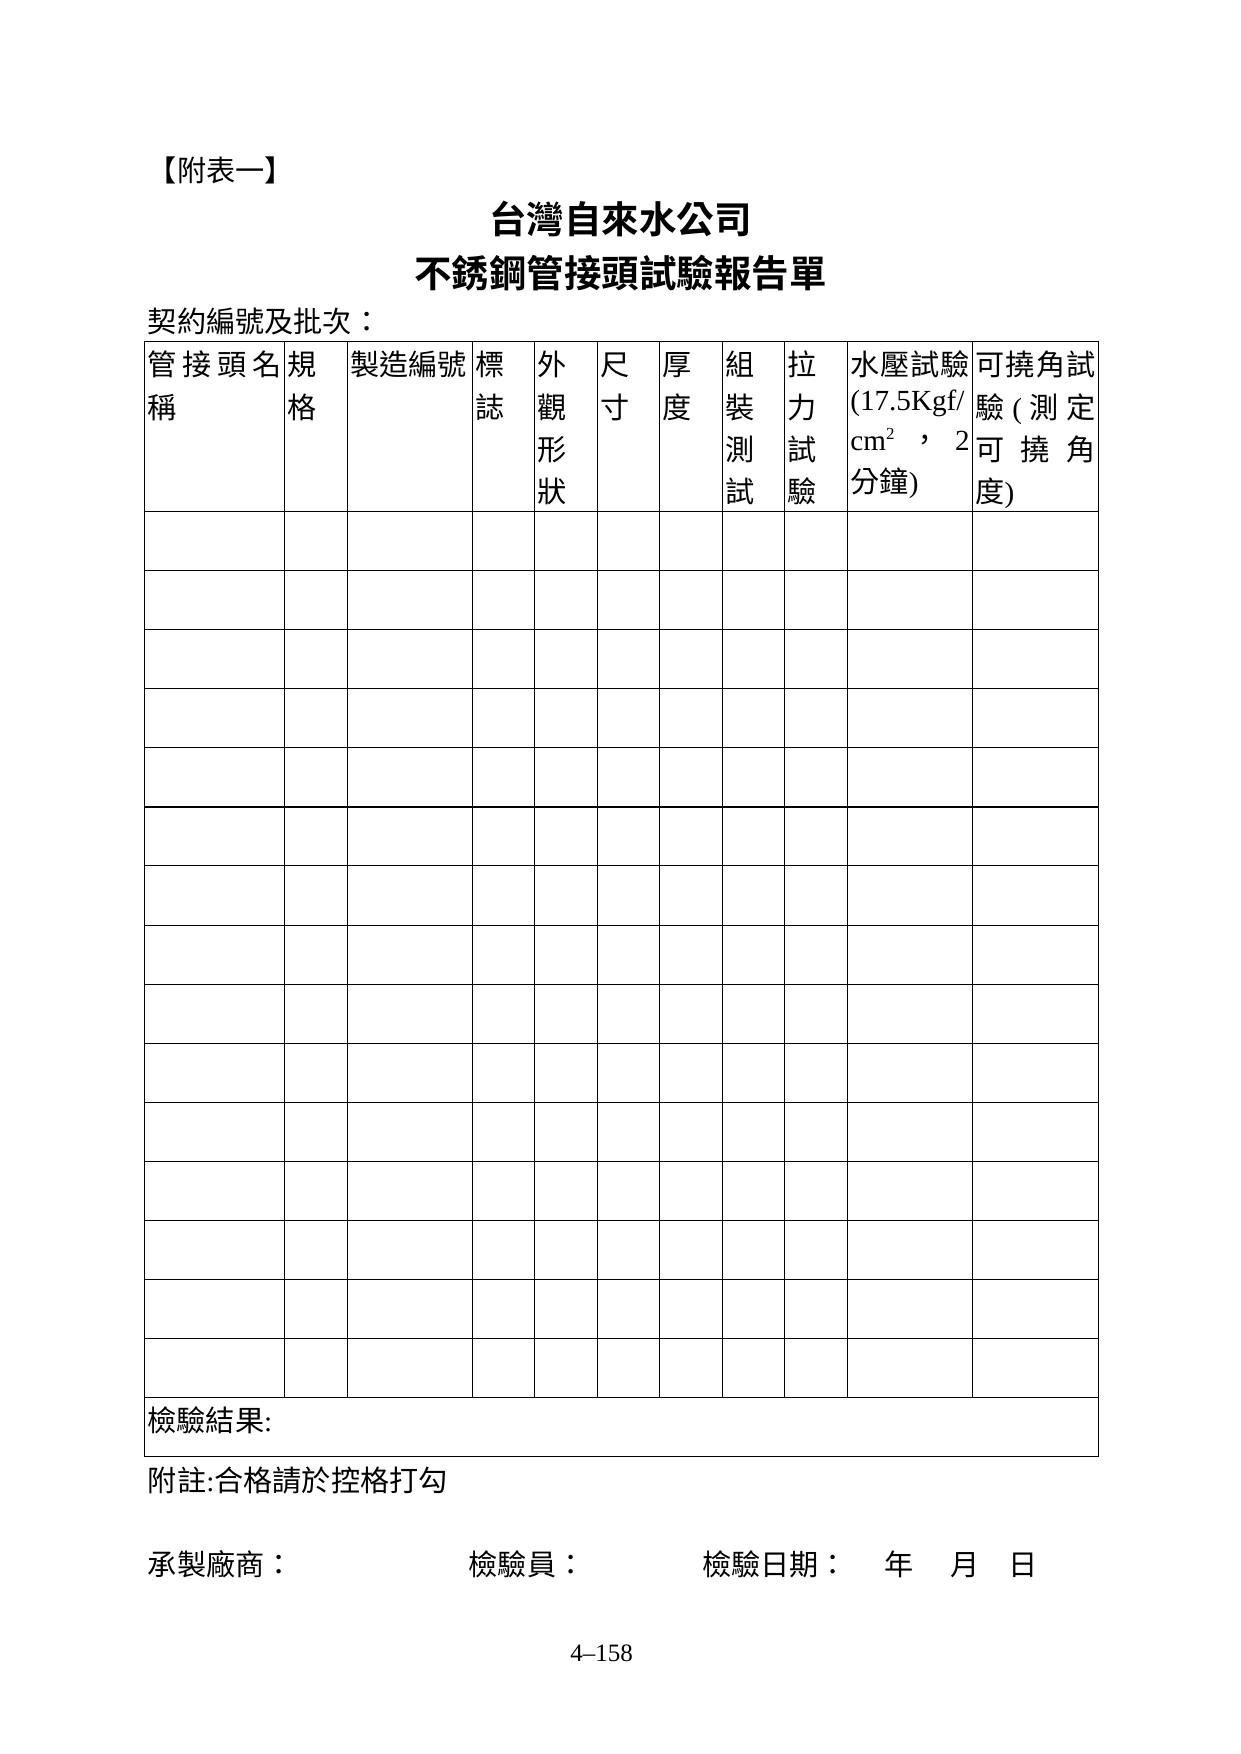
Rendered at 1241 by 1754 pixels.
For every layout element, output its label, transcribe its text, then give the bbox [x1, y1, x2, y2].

table_cell [848, 1339, 972, 1397]
table_cell [535, 926, 597, 983]
table_cell [723, 689, 784, 747]
table_cell [848, 985, 972, 1043]
table_cell [723, 571, 784, 629]
table_header 規格 [285, 342, 347, 511]
table_cell [348, 808, 472, 865]
table_cell [973, 1339, 1098, 1397]
table_cell [473, 1280, 534, 1338]
table_cell [473, 1339, 534, 1397]
table_cell [285, 748, 347, 806]
table_cell [598, 1280, 659, 1338]
table_cell [848, 748, 972, 806]
table_cell [145, 1221, 284, 1279]
table_cell [785, 1339, 847, 1397]
table_cell [973, 1280, 1098, 1338]
table_cell [348, 866, 472, 924]
table_cell [660, 985, 722, 1043]
table_cell [348, 748, 472, 806]
table_cell [598, 985, 659, 1043]
table_cell [598, 1103, 659, 1161]
table_cell [785, 926, 847, 983]
table_cell [660, 1162, 722, 1220]
table_cell [723, 630, 784, 688]
table_cell [660, 1280, 722, 1338]
text 【附表一】 [148, 148, 1092, 190]
table_cell [598, 808, 659, 865]
table_cell [973, 926, 1098, 983]
table_header 厚度 [660, 342, 722, 511]
table_cell [145, 985, 284, 1043]
table_cell [473, 630, 534, 688]
table_cell [285, 1280, 347, 1338]
table_cell [285, 1103, 347, 1161]
table_header 製造編號 [348, 342, 472, 511]
table_cell [973, 985, 1098, 1043]
table_cell [145, 748, 284, 806]
table_cell [660, 748, 722, 806]
table_cell [723, 1221, 784, 1279]
table_cell [598, 1044, 659, 1102]
table_cell [785, 748, 847, 806]
table_header 標誌 [473, 342, 534, 511]
table_header 可撓角試驗(測定可撓角度) [973, 342, 1098, 511]
table_cell [285, 689, 347, 747]
table_cell [785, 689, 847, 747]
table_cell [348, 1103, 472, 1161]
table_cell [145, 512, 284, 570]
table_cell [145, 689, 284, 747]
table_cell [660, 689, 722, 747]
table_cell [348, 1280, 472, 1338]
table_cell [785, 1280, 847, 1338]
table_cell [723, 1162, 784, 1220]
table_cell [285, 1162, 347, 1220]
table_cell [535, 512, 597, 570]
table_cell [145, 571, 284, 629]
table_cell [785, 1044, 847, 1102]
table_header 拉力試驗 [785, 342, 847, 511]
table_cell [145, 926, 284, 983]
table_cell [535, 808, 597, 865]
table_cell [285, 808, 347, 865]
table_cell [723, 866, 784, 924]
table_cell [660, 926, 722, 983]
table_cell [473, 1044, 534, 1102]
table_cell [785, 630, 847, 688]
table_cell [973, 630, 1098, 688]
table_cell [473, 748, 534, 806]
table_cell [598, 926, 659, 983]
table_cell [348, 689, 472, 747]
table_cell [723, 1044, 784, 1102]
table_cell [848, 1103, 972, 1161]
table_cell [145, 1044, 284, 1102]
table_cell [723, 748, 784, 806]
table_cell [848, 689, 972, 747]
table_cell [473, 1221, 534, 1279]
table_cell [723, 1339, 784, 1397]
table_cell [785, 1103, 847, 1161]
table_cell [848, 808, 972, 865]
table_cell [785, 866, 847, 924]
table_cell [973, 1221, 1098, 1279]
table_cell [848, 1221, 972, 1279]
table_cell [973, 808, 1098, 865]
table_cell [723, 926, 784, 983]
table_cell [473, 866, 534, 924]
table_cell [535, 1221, 597, 1279]
table_cell [473, 571, 534, 629]
table_cell [535, 1103, 597, 1161]
table_cell [145, 808, 284, 865]
table_cell [348, 1221, 472, 1279]
table_cell [145, 1103, 284, 1161]
table_cell [598, 866, 659, 924]
table_cell [785, 985, 847, 1043]
table_cell [848, 1044, 972, 1102]
table_cell [660, 1339, 722, 1397]
text 台灣自來水公司 [148, 190, 1092, 244]
table_cell [285, 985, 347, 1043]
table_cell [473, 689, 534, 747]
table_cell [723, 1103, 784, 1161]
table_cell [785, 1162, 847, 1220]
table_cell [723, 512, 784, 570]
table_cell [660, 1221, 722, 1279]
table_cell [535, 866, 597, 924]
table_cell [598, 748, 659, 806]
table_cell [785, 571, 847, 629]
table_cell [973, 571, 1098, 629]
table_cell [598, 689, 659, 747]
table_cell [535, 985, 597, 1043]
table_cell [473, 1103, 534, 1161]
table_cell [973, 748, 1098, 806]
table_cell [145, 1280, 284, 1338]
table_cell [785, 1221, 847, 1279]
table_cell [473, 985, 534, 1043]
table_cell [660, 866, 722, 924]
table_header 尺寸 [598, 342, 659, 511]
table_header 水壓試驗(17.5Kgf/cm2，2分鐘) [848, 342, 972, 511]
table_cell [145, 1339, 284, 1397]
table_cell [535, 1044, 597, 1102]
table_cell 檢驗結果: [145, 1398, 1098, 1456]
table_cell [285, 512, 347, 570]
table_cell [535, 689, 597, 747]
table_cell [473, 808, 534, 865]
table_cell [473, 1162, 534, 1220]
table_cell [348, 512, 472, 570]
table_cell [535, 1280, 597, 1338]
table_cell [348, 926, 472, 983]
text 契約編號及批次： [148, 298, 1092, 341]
table_cell [848, 630, 972, 688]
table_cell [348, 1339, 472, 1397]
table_cell [285, 1044, 347, 1102]
table_cell [660, 571, 722, 629]
table_cell [145, 866, 284, 924]
table_cell [535, 571, 597, 629]
table_cell [348, 1044, 472, 1102]
table_cell [473, 926, 534, 983]
table_cell [535, 1339, 597, 1397]
text 附註:合格請於控格打勾 [148, 1457, 1092, 1499]
table_cell [660, 808, 722, 865]
table_cell [848, 1280, 972, 1338]
table_cell [660, 630, 722, 688]
table_cell [535, 630, 597, 688]
table_cell [848, 571, 972, 629]
table_cell [723, 1280, 784, 1338]
table_cell [285, 926, 347, 983]
table_cell [285, 866, 347, 924]
table_cell [973, 866, 1098, 924]
table_cell [973, 1044, 1098, 1102]
table_cell [848, 866, 972, 924]
table_cell [598, 571, 659, 629]
table_cell [848, 512, 972, 570]
text 不銹鋼管接頭試驗報告單 [148, 244, 1092, 298]
table_header 組裝測試 [723, 342, 784, 511]
table_cell [723, 985, 784, 1043]
table_cell [973, 1162, 1098, 1220]
table_cell [660, 1044, 722, 1102]
table_cell [285, 571, 347, 629]
table_cell [598, 512, 659, 570]
table_cell [973, 512, 1098, 570]
table_cell [973, 689, 1098, 747]
table_cell [285, 1339, 347, 1397]
table_cell [473, 512, 534, 570]
table_cell [285, 1221, 347, 1279]
table_cell [848, 1162, 972, 1220]
table_cell [973, 1103, 1098, 1161]
table_cell [348, 1162, 472, 1220]
table_cell [785, 808, 847, 865]
table_cell [535, 1162, 597, 1220]
table_cell [348, 571, 472, 629]
table_cell [348, 985, 472, 1043]
table_cell [598, 1339, 659, 1397]
table_cell [285, 630, 347, 688]
table_cell [660, 1103, 722, 1161]
table_cell [598, 1221, 659, 1279]
table_header 管接頭名稱 [145, 342, 284, 511]
table_cell [348, 630, 472, 688]
table_cell [598, 630, 659, 688]
table_cell [723, 808, 784, 865]
table_cell [145, 630, 284, 688]
table_cell [598, 1162, 659, 1220]
text 承製廠商： 檢驗員： 檢驗日期： 年 月 日 [148, 1541, 1092, 1583]
table_cell [785, 512, 847, 570]
table_cell [660, 512, 722, 570]
table_cell [145, 1162, 284, 1220]
table_cell [848, 926, 972, 983]
table_cell [535, 748, 597, 806]
table_header 外觀形狀 [535, 342, 597, 511]
